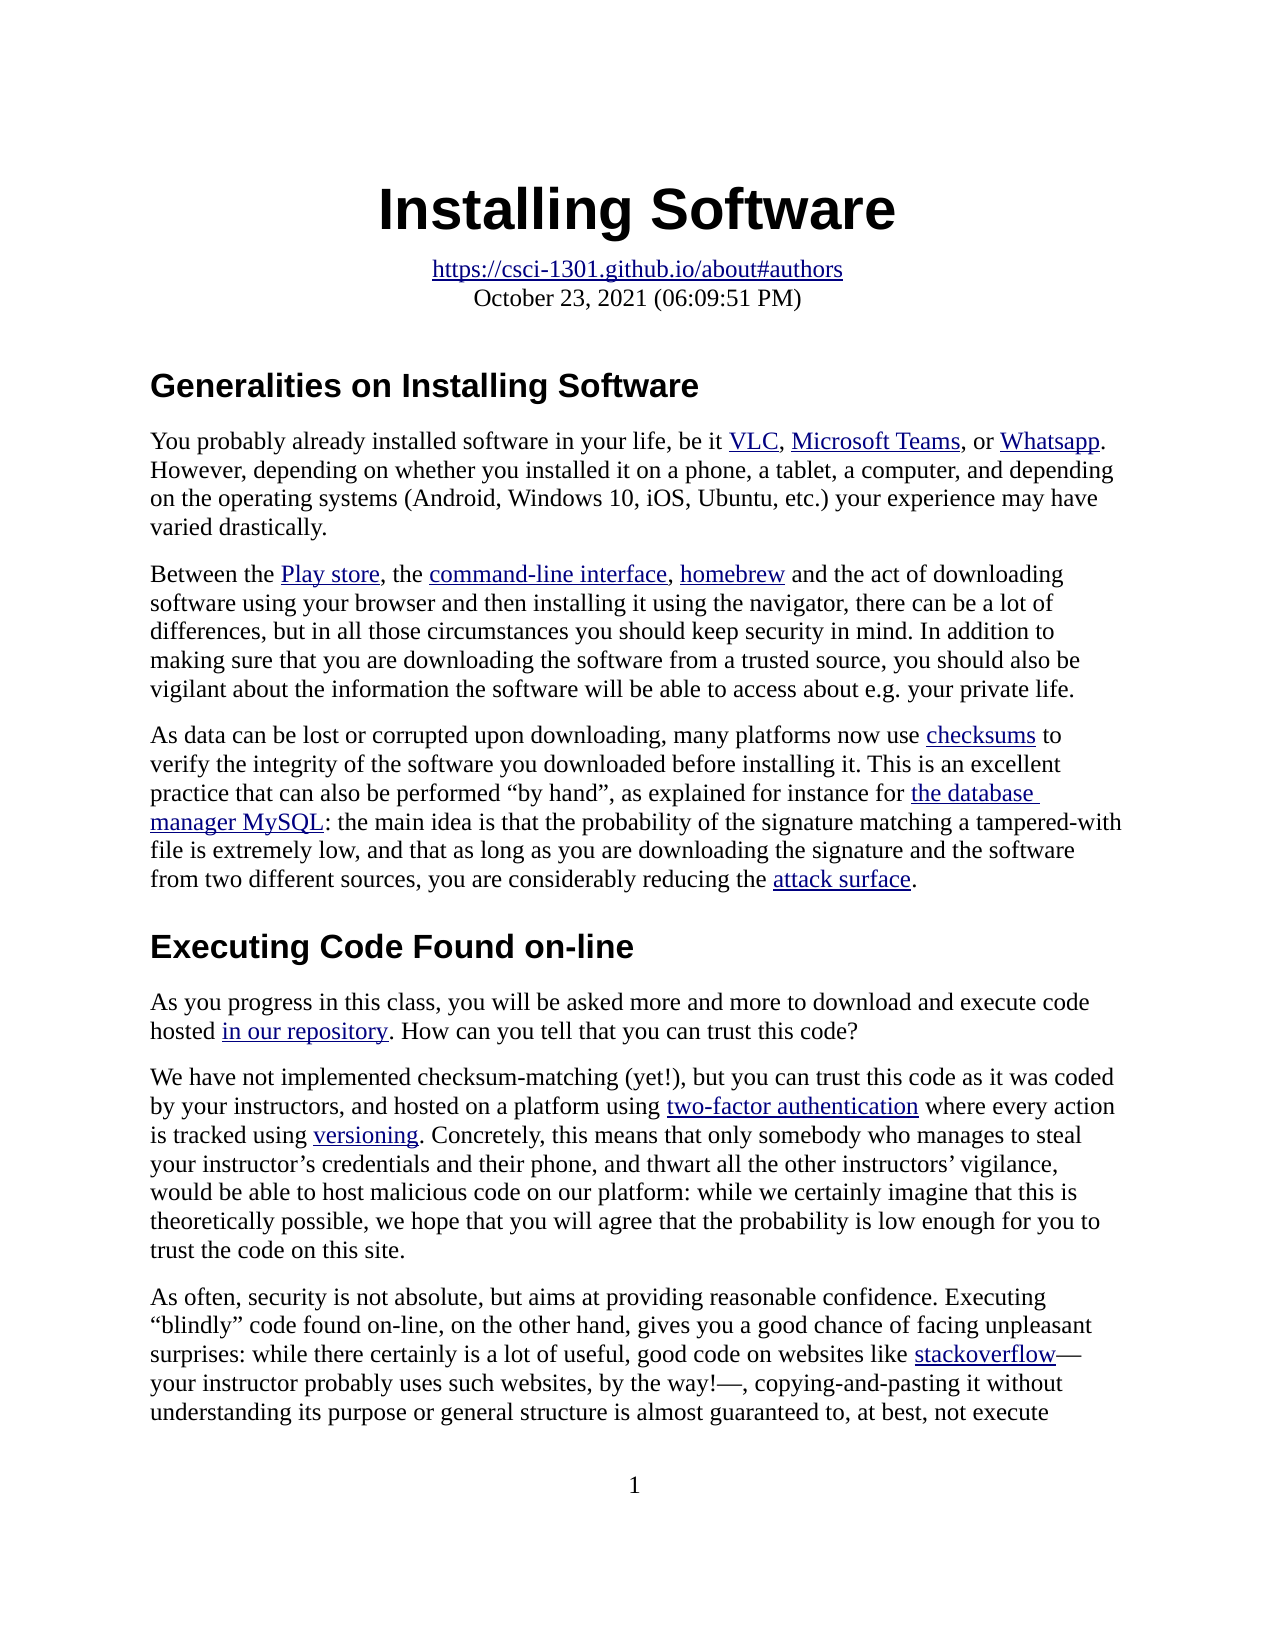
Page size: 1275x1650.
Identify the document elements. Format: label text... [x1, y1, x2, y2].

text As often, security is not absolute, but aims at providing reasonable confidence. Executing “blindly” code found on-line, on the other hand, gives you a good chance of facing unpleasant surprises: while there certainly is a lot of useful, good code on websites like stackoverflow—your instructor probably uses such websites, by the way!—, copying-and-pasting it without understanding its purpose or general structure is almost guaranteed to, at best, not execute [150, 1282, 1125, 1425]
title Installing Software [150, 175, 1125, 242]
text Between the Play store, the command-line interface, homebrew and the act of downloading software using your browser and then installing it using the navigator, there can be a lot of differences, but in all those circumstances you should keep security in mind. In addition to making sure that you are downloading the software from a trusted source, you should also be vigilant about the information the software will be able to access about e.g. your private life. [150, 559, 1125, 703]
text October 23, 2021 (06:09:51 PM) [150, 283, 1125, 312]
subtitle Executing Code Found on-line [150, 927, 1125, 966]
text You probably already installed software in your life, be it VLC, Microsoft Teams, or Whatsapp. However, depending on whether you installed it on a phone, a tablet, a computer, and depending on the operating systems (Android, Windows 10, iOS, Ubuntu, etc.) your experience may have varied drastically. [150, 426, 1125, 541]
text As data can be lost or corrupted upon downloading, many platforms now use checksums to verify the integrity of the software you downloaded before installing it. This is an excellent practice that can also be performed “by hand”, as explained for instance for the database manager MySQL: the main idea is that the probability of the signature matching a tampered-with file is extremely low, and that as long as you are downloading the signature and the software from two different sources, you are considerably reducing the attack surface. [150, 721, 1125, 893]
subtitle Generalities on Installing Software [150, 366, 1125, 404]
text https://csci-1301.github.io/about#authors [150, 254, 1125, 283]
text As you progress in this class, you will be asked more and more to download and execute code hosted in our repository. How can you tell that you can trust this code? [150, 987, 1125, 1044]
text We have not implemented checksum-matching (yet!), but you can trust this code as it was coded by your instructors, and hosted on a platform using two-factor authentication where every action is tracked using versioning. Concretely, this means that only somebody who manages to steal your instructor’s credentials and their phone, and thwart all the other instructors’ vigilance, would be able to host malicious code on our platform: while we certainly imagine that this is theoretically possible, we hope that you will agree that the probability is low enough for you to trust the code on this site. [150, 1062, 1125, 1264]
